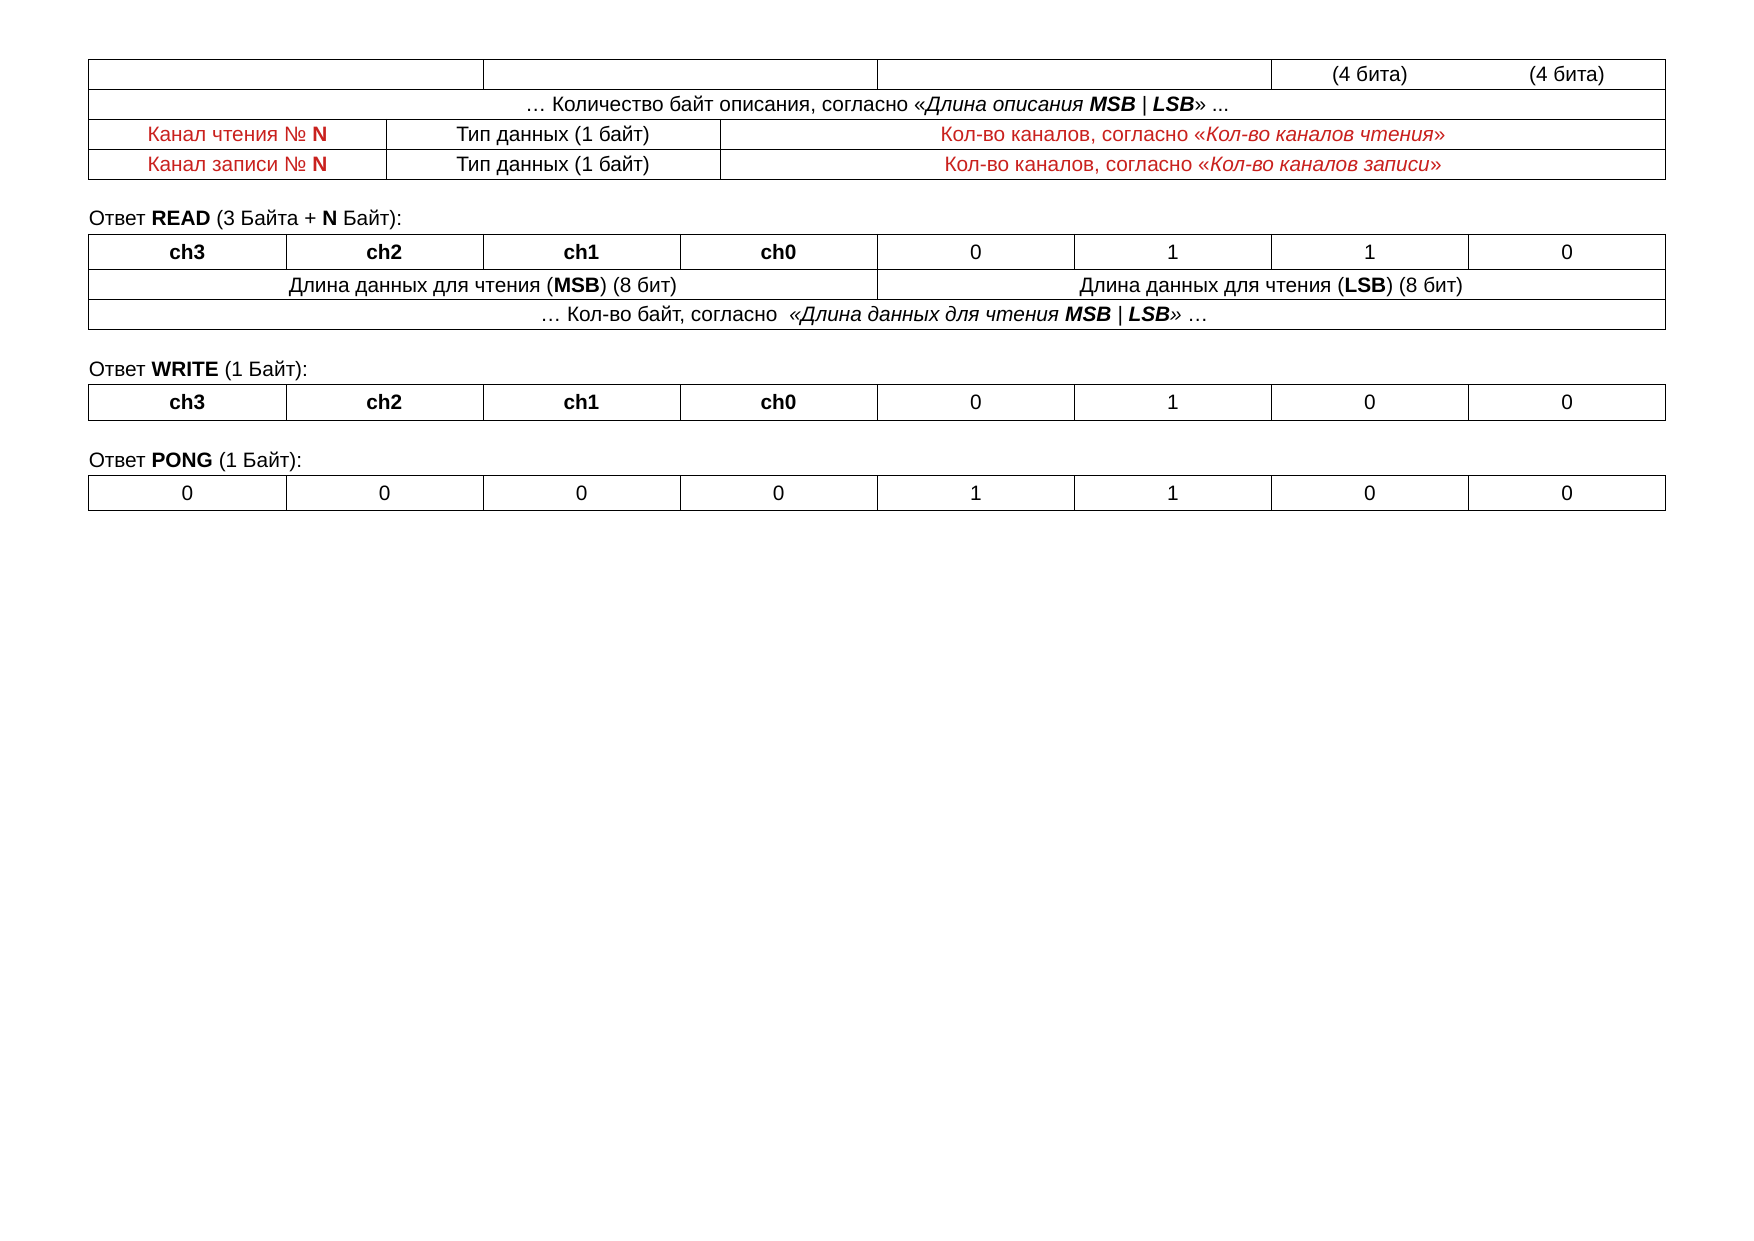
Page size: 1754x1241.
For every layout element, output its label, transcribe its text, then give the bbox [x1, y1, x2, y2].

table_header 0 [89, 476, 286, 510]
table_header 0 [1469, 476, 1665, 510]
table_header ch0 [681, 385, 877, 420]
table_cell Тип данных (1 байт) [387, 150, 720, 179]
table_cell … Кол-во байт, согласно «Длина данных для чтения MSB | LSB» … [89, 300, 1665, 329]
table_header [878, 60, 1271, 89]
table_header 0 [681, 476, 877, 510]
table_header [89, 60, 483, 89]
table_header 0 [287, 476, 483, 510]
table_header 1 [1075, 235, 1271, 269]
table_header (4 бита) [1272, 60, 1468, 89]
table_cell Канал чтения № N [89, 120, 386, 149]
table_header 1 [1272, 235, 1468, 269]
table_header 0 [1469, 385, 1665, 420]
table_cell Тип данных (1 байт) [387, 120, 720, 149]
text Ответ READ (3 Байта + N Байт): [88, 206, 1665, 230]
table_header 0 [484, 476, 680, 510]
table_cell … Количество байт описания, согласно «Длина описания MSB | LSB» ... [89, 90, 1665, 119]
table_header 0 [1469, 235, 1665, 269]
table_header 0 [1272, 385, 1468, 420]
table_cell Кол-во каналов, согласно «Кол-во каналов чтения» [721, 120, 1665, 149]
table_header ch0 [681, 235, 877, 269]
table_header ch1 [484, 385, 680, 420]
table_header (4 бита) [1468, 60, 1665, 89]
table_header 0 [1272, 476, 1468, 510]
table_header Длина данных для чтения (MSB) (8 бит) [89, 270, 877, 299]
table_cell Кол-во каналов, согласно «Кол-во каналов записи» [721, 150, 1665, 179]
table_header ch1 [484, 235, 680, 269]
table_header 1 [878, 476, 1074, 510]
table_header ch2 [287, 385, 483, 420]
table_header ch3 [89, 385, 286, 420]
table_header 1 [1075, 476, 1271, 510]
table_header 0 [878, 385, 1074, 420]
table_header 0 [878, 235, 1074, 269]
table_header ch3 [89, 235, 286, 269]
table_header [484, 60, 877, 89]
table_header Длина данных для чтения (LSB) (8 бит) [878, 270, 1665, 299]
table_cell Канал записи № N [89, 150, 386, 179]
text Ответ PONG (1 Байт): [88, 447, 1665, 471]
table_header ch2 [287, 235, 483, 269]
text Ответ WRITE (1 Байт): [88, 357, 1665, 381]
table_header 1 [1075, 385, 1271, 420]
